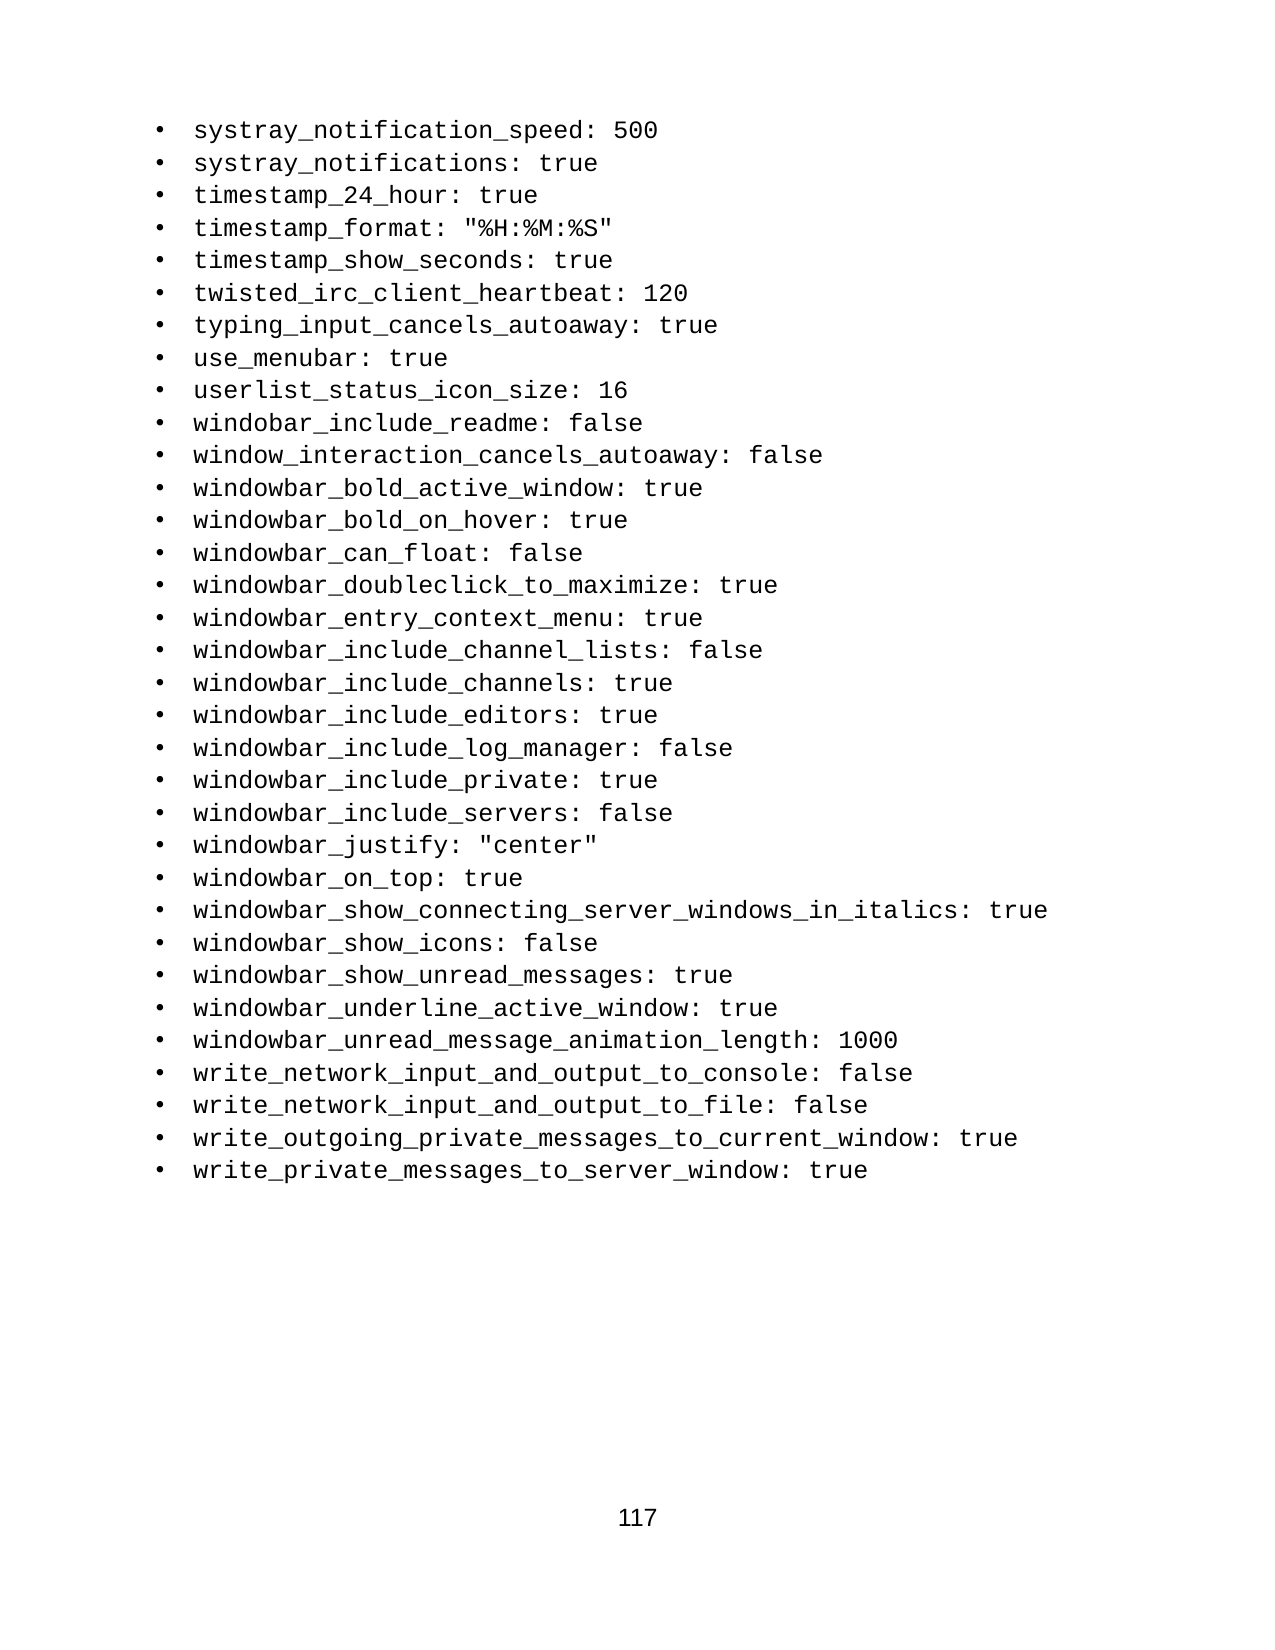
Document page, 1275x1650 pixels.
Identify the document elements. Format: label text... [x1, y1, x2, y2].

list typing_input_cancels_autoaway: true [156, 313, 1157, 341]
list write_private_messages_to_server_window: true [156, 1158, 1157, 1186]
list windowbar_show_connecting_server_windows_in_italics: true [156, 898, 1157, 926]
list windowbar_include_private: true [156, 768, 1157, 796]
list windowbar_show_icons: false [156, 931, 1157, 959]
list windowbar_unread_message_animation_length: 1000 [156, 1028, 1157, 1056]
list windowbar_include_editors: true [156, 703, 1157, 731]
list windowbar_bold_active_window: true [156, 476, 1157, 504]
list userlist_status_icon_size: 16 [156, 378, 1157, 406]
list write_network_input_and_output_to_file: false [156, 1093, 1157, 1121]
list systray_notification_speed: 500 [156, 118, 1157, 146]
list window_interaction_cancels_autoaway: false [156, 443, 1157, 471]
list twisted_irc_client_heartbeat: 120 [156, 281, 1157, 309]
list timestamp_24_hour: true [156, 183, 1157, 211]
list timestamp_format: "%H:%M:%S" [156, 216, 1157, 244]
list windowbar_can_float: false [156, 541, 1157, 569]
list windobar_include_readme: false [156, 411, 1157, 439]
list windowbar_bold_on_hover: true [156, 508, 1157, 536]
list windowbar_underline_active_window: true [156, 996, 1157, 1024]
list windowbar_include_channel_lists: false [156, 638, 1157, 666]
list windowbar_on_top: true [156, 866, 1157, 894]
list windowbar_doubleclick_to_maximize: true [156, 573, 1157, 601]
list windowbar_entry_context_menu: true [156, 606, 1157, 634]
list windowbar_show_unread_messages: true [156, 963, 1157, 991]
list windowbar_justify: "center" [156, 833, 1157, 861]
list systray_notifications: true [156, 151, 1157, 179]
list timestamp_show_seconds: true [156, 248, 1157, 276]
list write_network_input_and_output_to_console: false [156, 1061, 1157, 1089]
list windowbar_include_servers: false [156, 801, 1157, 829]
list use_menubar: true [156, 346, 1157, 374]
list windowbar_include_channels: true [156, 671, 1157, 699]
list write_outgoing_private_messages_to_current_window: true [156, 1126, 1157, 1154]
list windowbar_include_log_manager: false [156, 736, 1157, 764]
